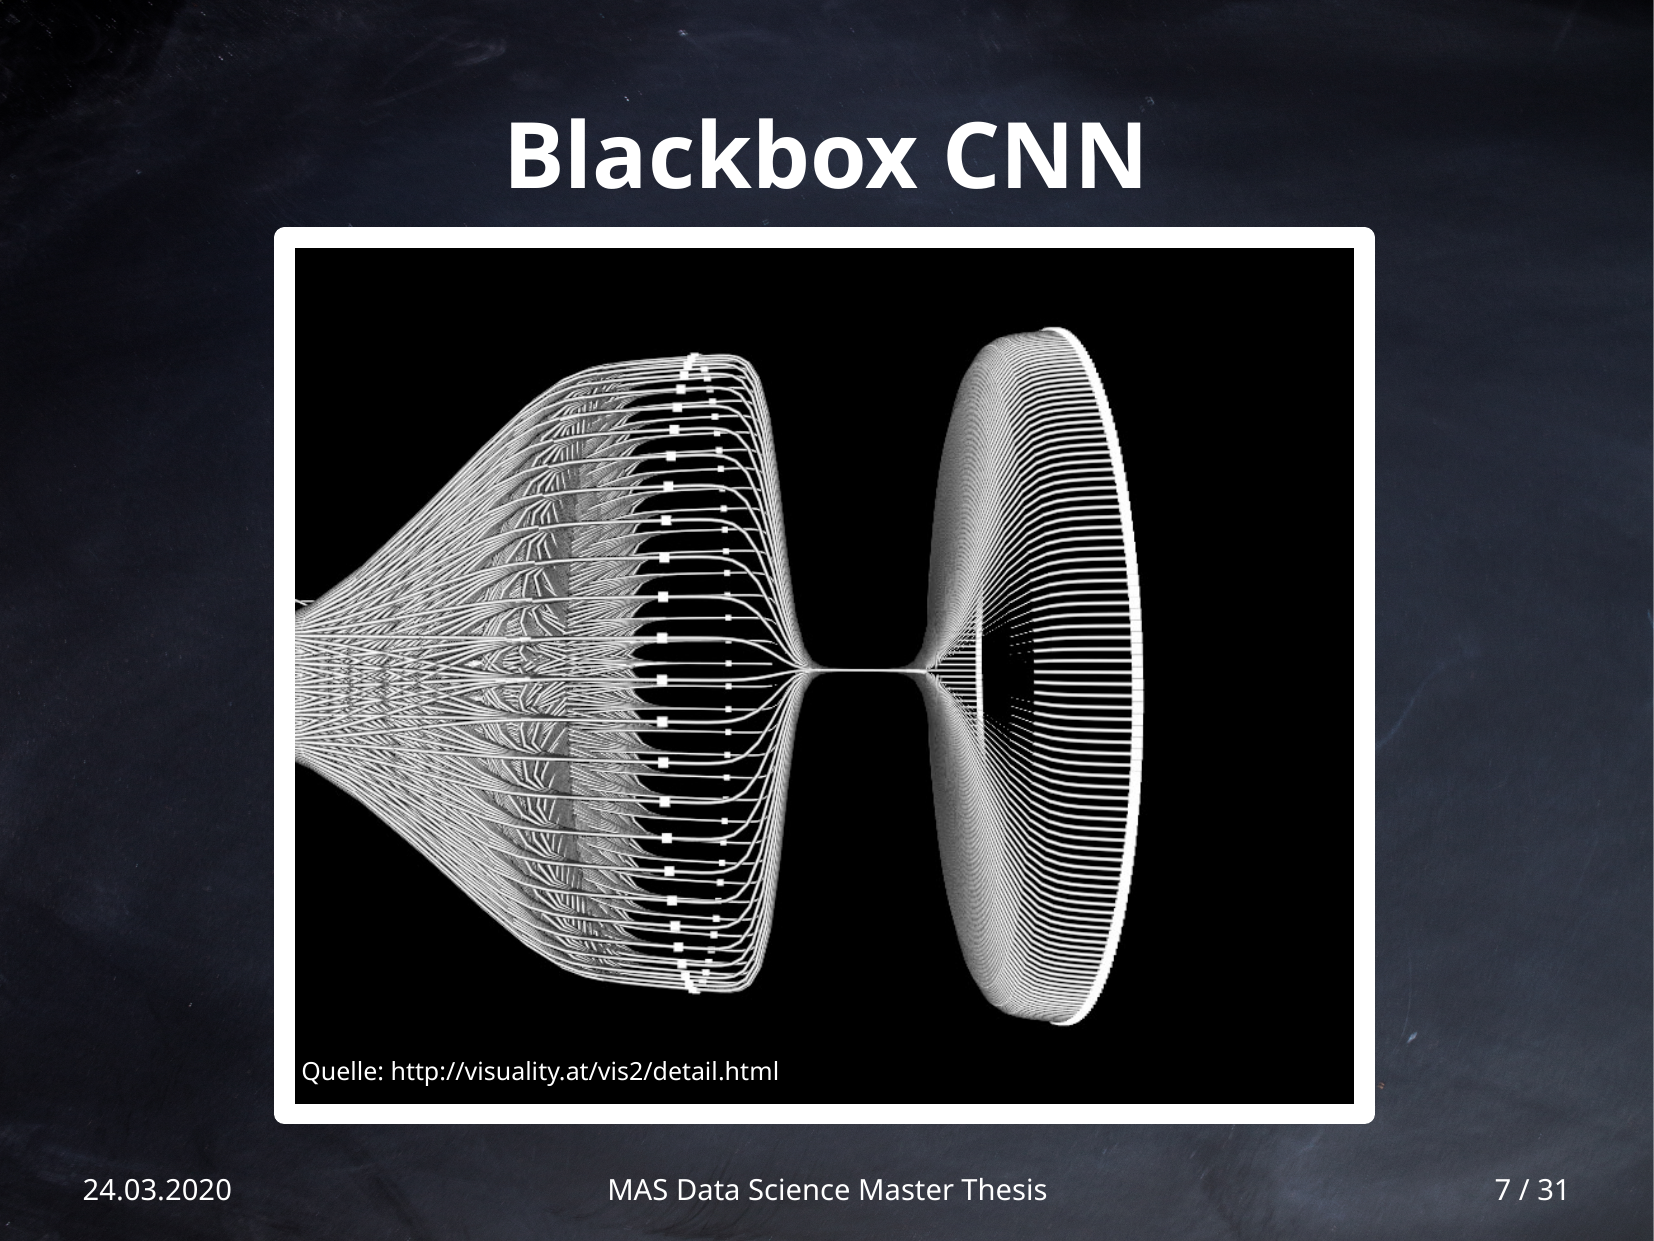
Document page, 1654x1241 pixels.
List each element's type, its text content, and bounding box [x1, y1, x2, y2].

picture [0, 0, 1654, 1241]
text_box Quelle: http://visuality.at/vis2/detail.html [286, 1045, 1268, 1098]
title Blackbox CNN [82, 49, 1571, 257]
